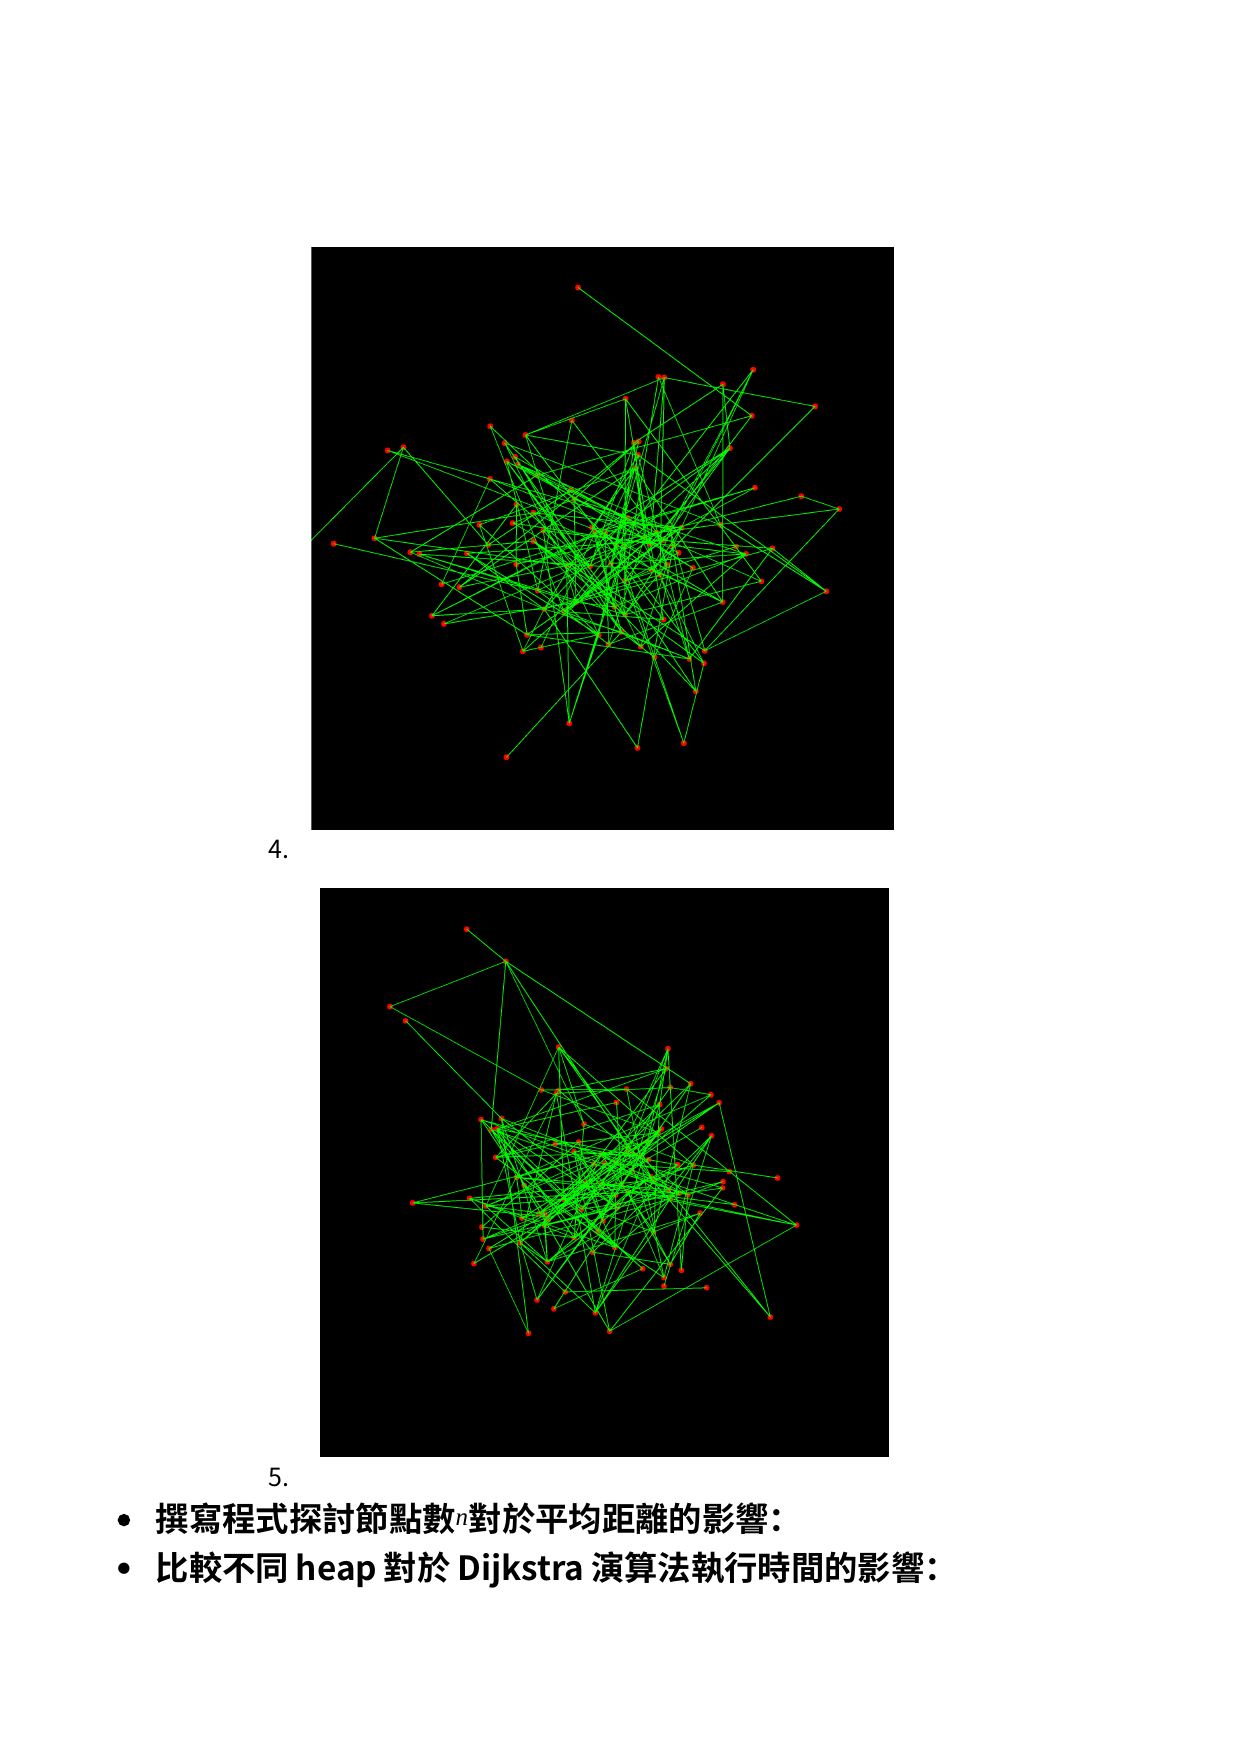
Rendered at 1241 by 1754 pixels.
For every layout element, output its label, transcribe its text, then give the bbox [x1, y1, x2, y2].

list 比較不同heap對於Dijkstra演算法執行時間的影響： [118, 1541, 1122, 1590]
picture [311, 247, 894, 830]
list 撰寫程式探討節點數對於平均距離的影響： [118, 1493, 1122, 1541]
picture [320, 888, 889, 1457]
